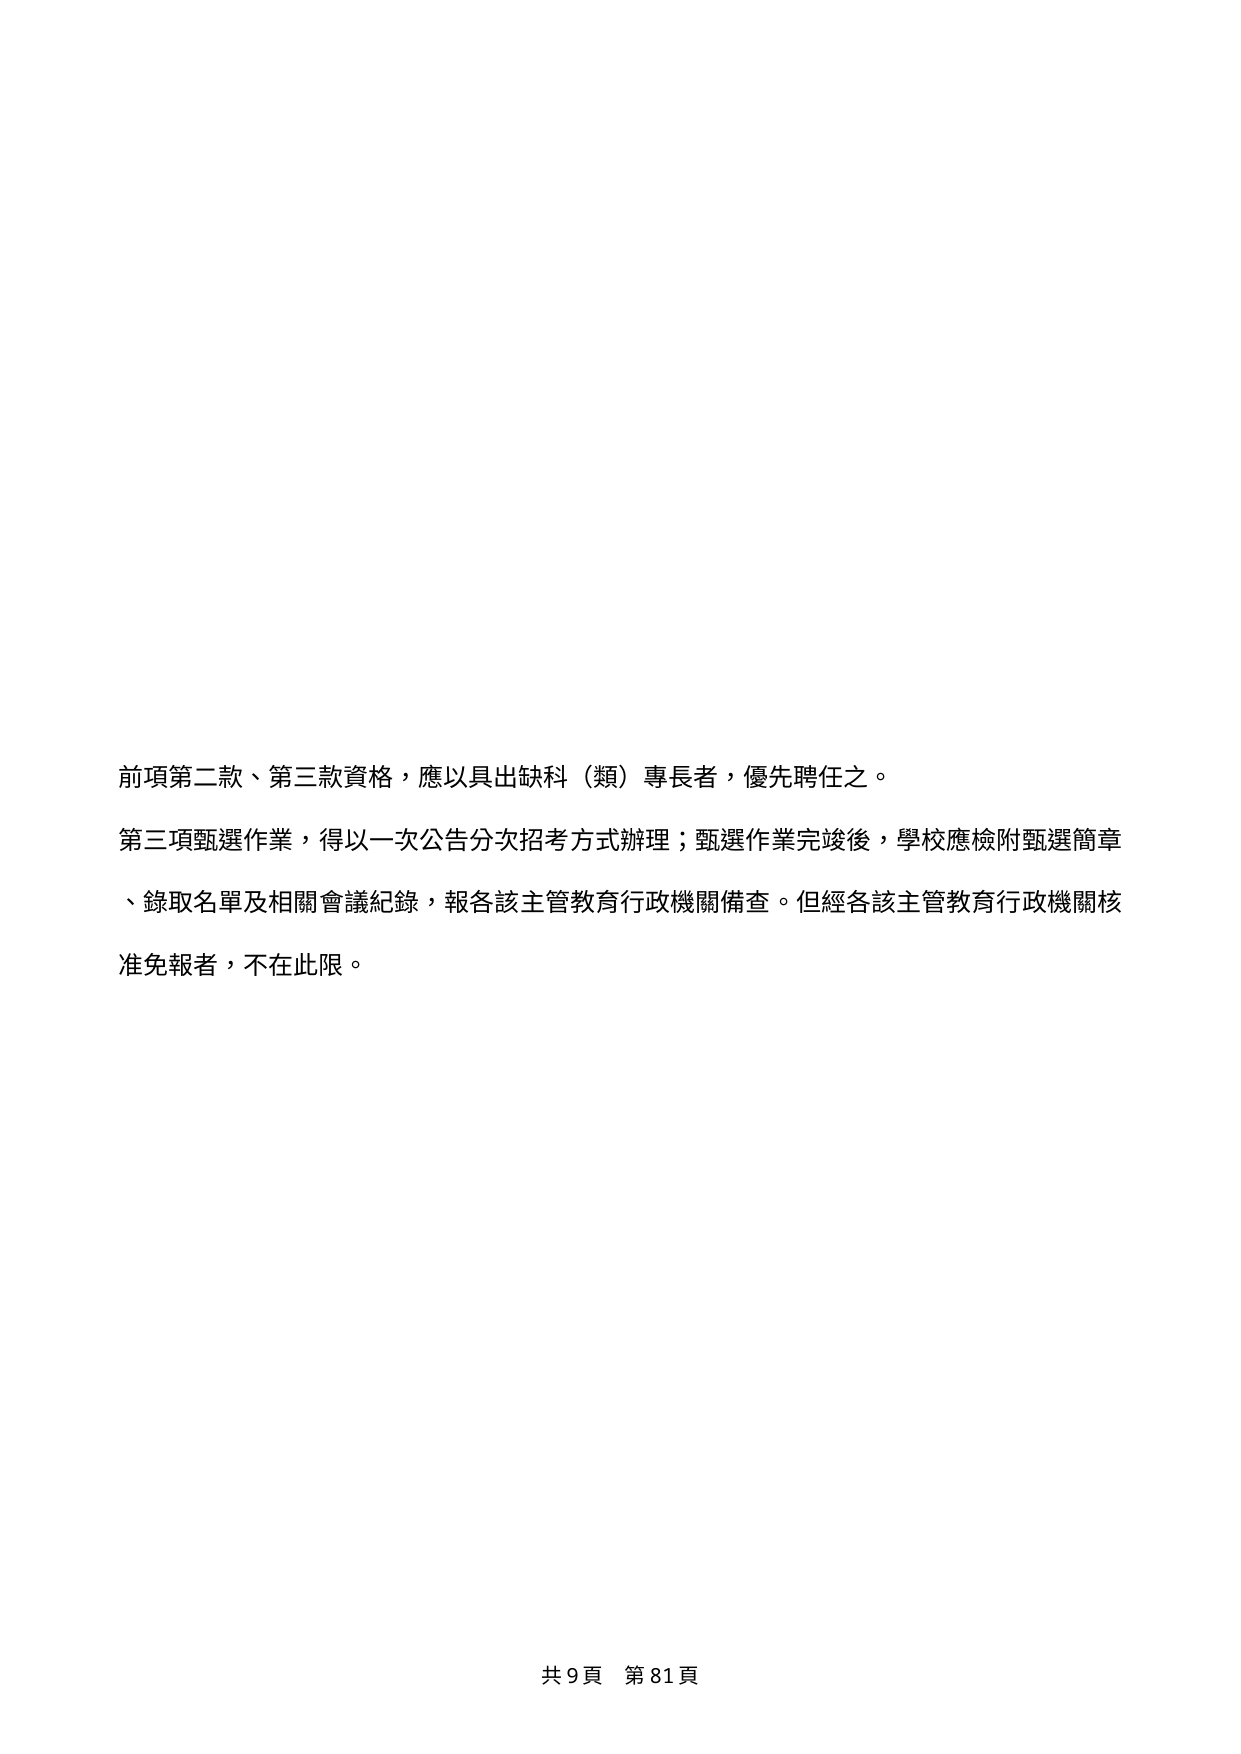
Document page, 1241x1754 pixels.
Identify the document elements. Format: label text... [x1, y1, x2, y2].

text 第三項甄選作業，得以一次公告分次招考方式辦理；甄選作業完竣後，學校應檢附甄選簡章 、錄取名單及相關會議紀錄，報各該主管教育行政機關備查。但經各該主管教育行政機關核准免報者，不在此限。 [118, 797, 1122, 984]
text 前項第二款、第三款資格，應以具出缺科（類）專長者，優先聘任之。 [118, 734, 1122, 797]
